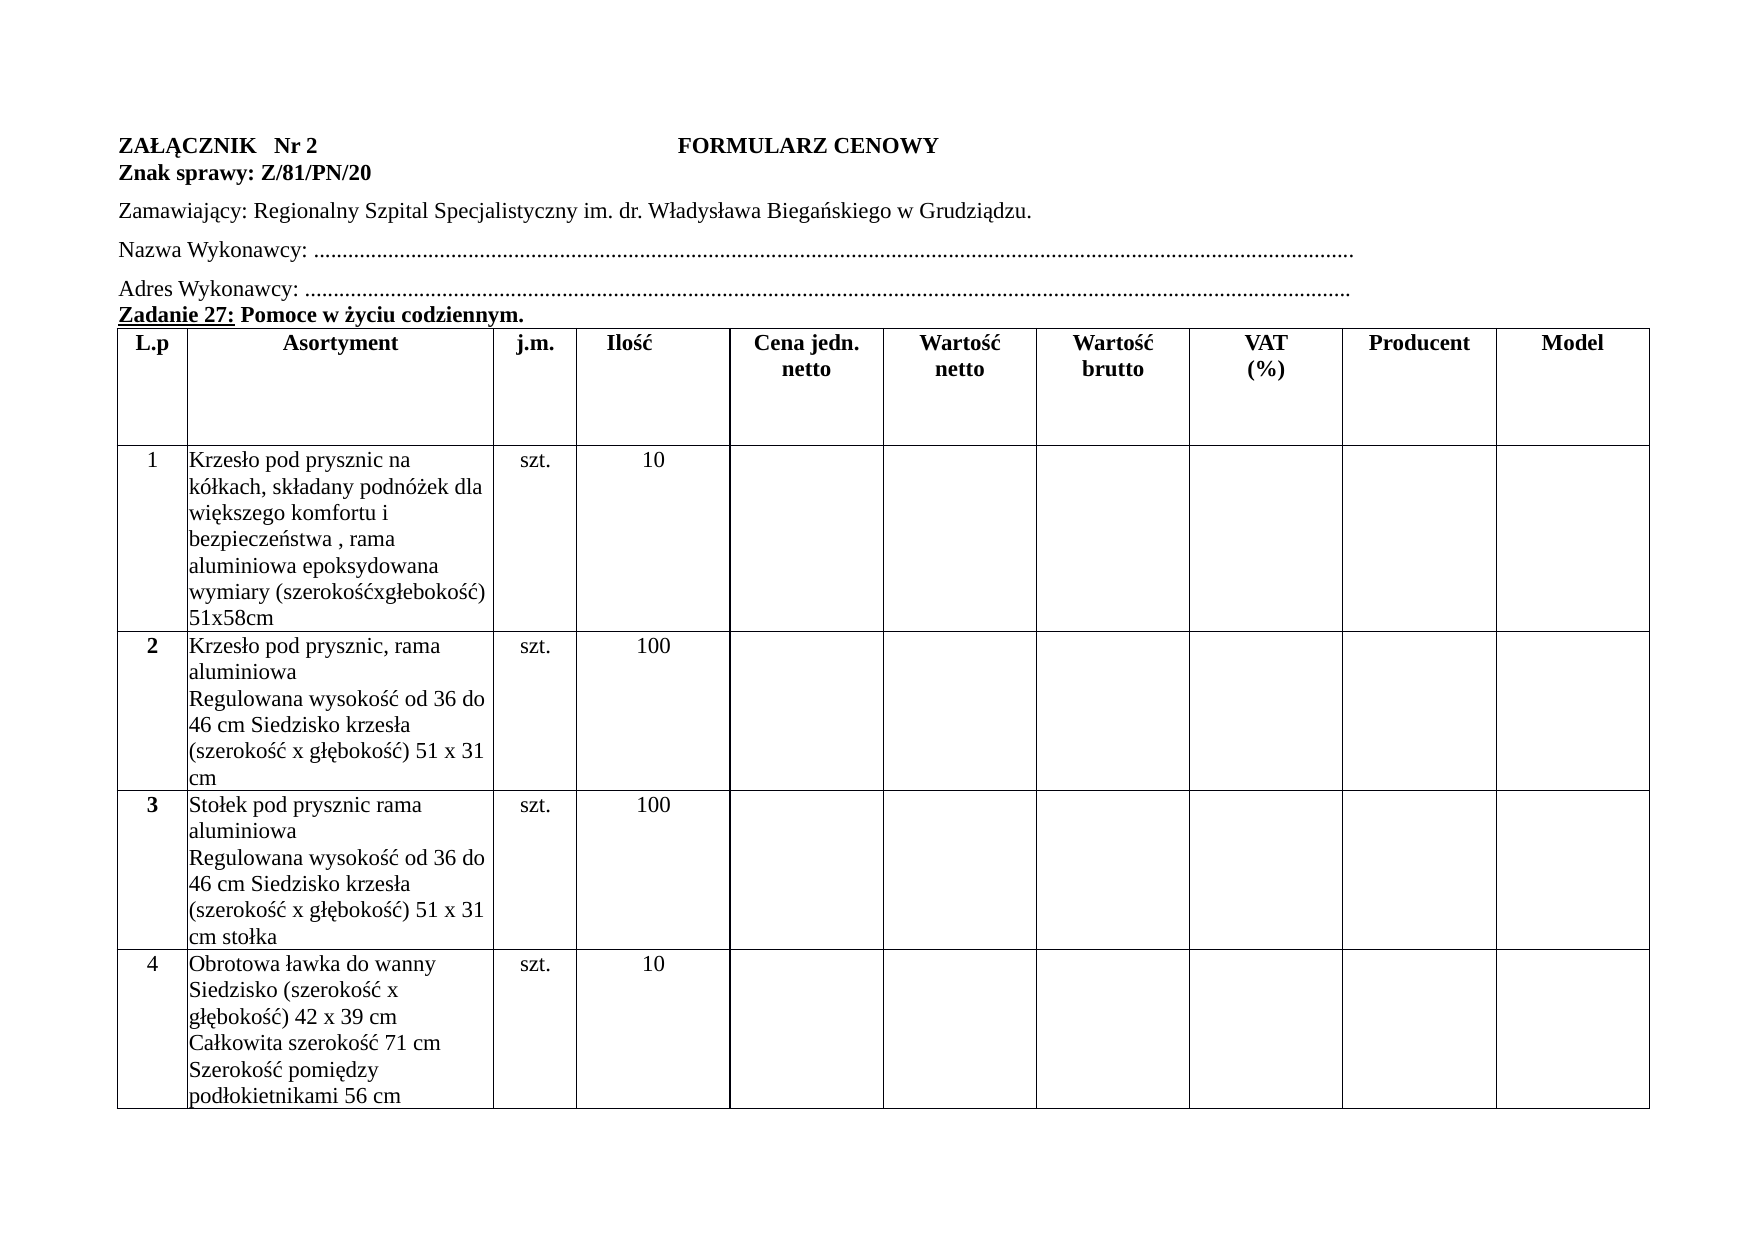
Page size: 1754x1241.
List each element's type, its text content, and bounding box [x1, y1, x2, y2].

table_header Producent [1343, 329, 1496, 445]
table_cell 100 [577, 632, 729, 790]
text Zadanie 27: Pomoce w życiu codziennym. [118, 302, 1636, 328]
table_cell szt. [494, 632, 576, 790]
table_cell Krzesło pod prysznic, rama aluminiowa Regulowana wysokość od 36 do 46 cm Siedzisko krzesła (szerokość x głębokość) 51 x 31 cm [188, 632, 493, 790]
table_cell [731, 791, 883, 949]
table_cell [1343, 791, 1496, 949]
text Zamawiający: Regionalny Szpital Specjalistyczny im. dr. Władysława Biegańskiego w Grudziądzu. [118, 197, 1645, 224]
table_cell 1 [118, 446, 187, 631]
table_cell [1037, 446, 1189, 631]
text Nazwa Wykonawcy: ...................................................................................................................................................................................... [118, 236, 1645, 263]
table_cell 2 [118, 632, 187, 790]
table_cell [1037, 791, 1189, 949]
table_cell [1190, 632, 1342, 790]
table_cell [884, 950, 1036, 1108]
table_cell [1037, 950, 1189, 1108]
table_cell [1497, 446, 1649, 631]
table_cell [1190, 791, 1342, 949]
text Adres Wykonawcy: ....................................................................................................................................................................................... [118, 275, 1636, 302]
subtitle ZAŁĄCZNIK Nr 2 FORMULARZ CENOWY [118, 132, 1636, 159]
table_cell [731, 950, 883, 1108]
table_cell 10 [577, 446, 729, 631]
table_cell [1343, 446, 1496, 631]
table_cell Obrotowa ławka do wanny Siedzisko (szerokość x głębokość) 42 x 39 cm Całkowita szerokość 71 cm Szerokość pomiędzy podłokietnikami 56 cm [188, 950, 493, 1108]
table_cell 4 [118, 950, 187, 1108]
table_header Ilość [577, 329, 729, 445]
table_header Model [1497, 329, 1649, 445]
table_cell 10 [577, 950, 729, 1108]
table_cell [884, 632, 1036, 790]
table_header Cena jedn. netto [731, 329, 883, 445]
table_cell [731, 632, 883, 790]
table_header j.m. [494, 329, 576, 445]
table_header Asortyment [188, 329, 493, 445]
table_cell [1343, 632, 1496, 790]
table_cell szt. [494, 791, 576, 949]
table_header L.p [118, 329, 187, 445]
table_cell [884, 446, 1036, 631]
table_cell 3 [118, 791, 187, 949]
table_header VAT (%) [1190, 329, 1342, 445]
table_cell [1497, 791, 1649, 949]
table_cell [884, 791, 1036, 949]
table_cell [1190, 950, 1342, 1108]
table_header Wartość brutto [1037, 329, 1189, 445]
text Znak sprawy: Z/81/PN/20 [118, 159, 1645, 185]
table_cell szt. [494, 446, 576, 631]
table_cell [1037, 632, 1189, 790]
table_header Wartość netto [884, 329, 1036, 445]
table_cell Stołek pod prysznic rama aluminiowa Regulowana wysokość od 36 do 46 cm Siedzisko krzesła (szerokość x głębokość) 51 x 31 cm stołka [188, 791, 493, 949]
table_cell [731, 446, 883, 631]
table_cell [1343, 950, 1496, 1108]
table_cell Krzesło pod prysznic na kółkach, składany podnóżek dla większego komfortu i bezpieczeństwa , rama aluminiowa epoksydowana wymiary (szerokośćxgłebokość) 51x58cm [188, 446, 493, 631]
table_cell 100 [577, 791, 729, 949]
table_cell [1497, 632, 1649, 790]
table_cell szt. [494, 950, 576, 1108]
table_cell [1497, 950, 1649, 1108]
table_cell [1190, 446, 1342, 631]
